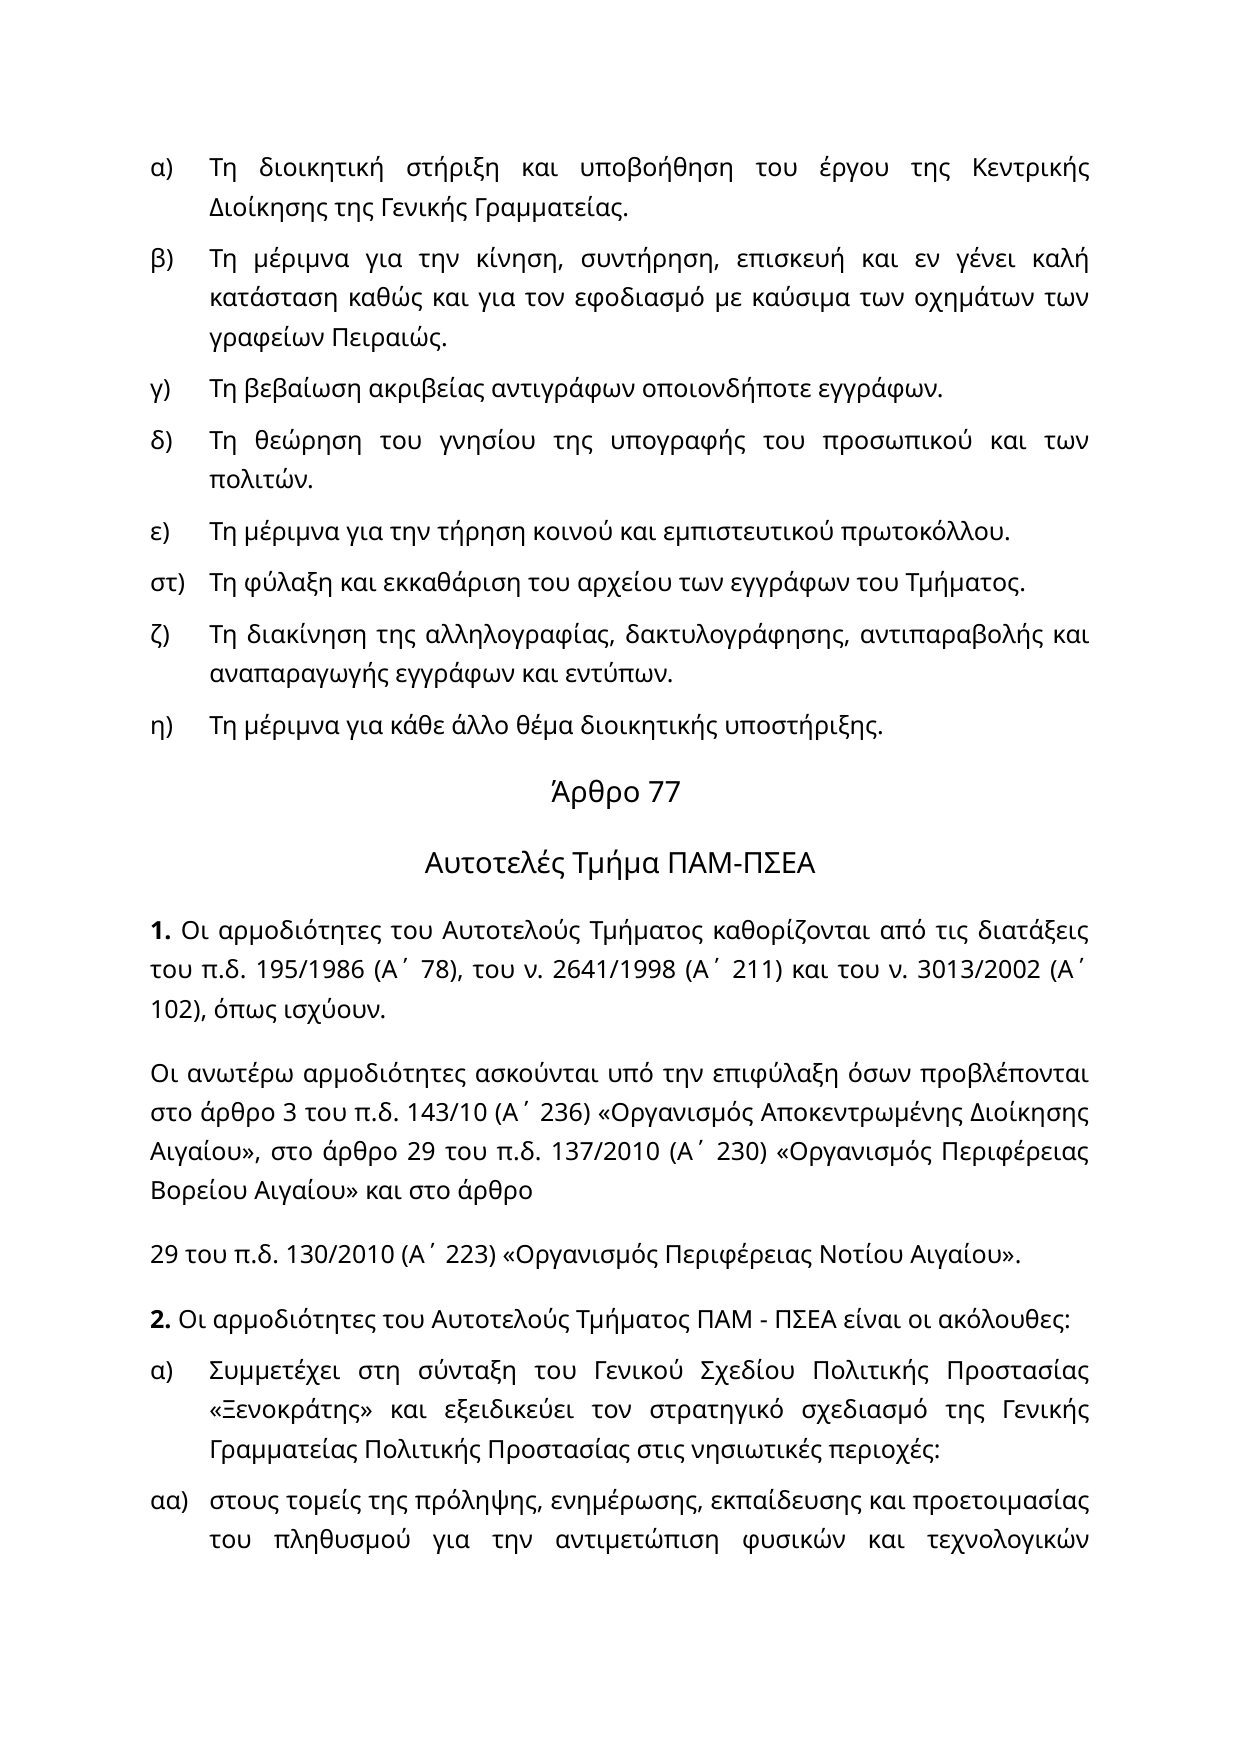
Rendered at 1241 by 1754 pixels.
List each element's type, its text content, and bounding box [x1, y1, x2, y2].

list ε) Τη μέριμνα για την τήρηση κοινού και εμπιστευτικού πρωτοκόλλου. [150, 513, 1090, 547]
list αα) στους τομείς της πρόληψης, ενημέρωσης, εκπαίδευσης και προετοιμασίας του πληθυσμού για την αντιμετώπιση φυσικών και τεχνολογικών [150, 1483, 1090, 1556]
list α) Τη διοικητική στήριξη και υποβοήθηση του έργου της Κεντρικής Διοίκησης της Γενικής Γραμματείας. [150, 150, 1090, 223]
subtitle Αυτοτελές Τμήμα ΠΑΜ-ΠΣΕΑ [150, 842, 1090, 882]
list η) Τη μέριμνα για κάθε άλλο θέμα διοικητικής υποστήριξης. [150, 707, 1090, 742]
text 1. Οι αρμοδιότητες του Αυτοτελούς Τμήματος καθορίζονται από τις διατάξεις του π.δ. 195/1986 (Α΄ 78), του ν. 2641/1998 (Α΄ 211) και του ν. 3013/2002 (Α΄ 102), όπως ισχύουν. [150, 913, 1090, 1025]
list α) Συμμετέχει στη σύνταξη του Γενικού Σχεδίου Πολιτικής Προστασίας «Ξενοκράτης» και εξειδικεύει τον στρατηγικό σχεδιασμό της Γενικής Γραμματείας Πολιτικής Προστασίας στις νησιωτικές περιοχές: [150, 1353, 1090, 1465]
text 2. Οι αρμοδιότητες του Αυτοτελούς Τμήματος ΠΑΜ - ΠΣΕΑ είναι οι ακόλουθες: [150, 1301, 1090, 1335]
list β) Τη μέριμνα για την κίνηση, συντήρηση, επισκευή και εν γένει καλή κατάσταση καθώς και για τον εφοδιασμό με καύσιμα των οχημάτων των γραφείων Πειραιώς. [150, 241, 1090, 353]
list γ) Τη βεβαίωση ακριβείας αντιγράφων οποιονδήποτε εγγράφων. [150, 371, 1090, 405]
text Οι ανωτέρω αρμοδιότητες ασκούνται υπό την επιφύλαξη όσων προβλέπονται στο άρθρο 3 του π.δ. 143/10 (Α΄ 236) «Οργανισμός Αποκεντρωμένης Διοίκησης Αιγαίου», στο άρθρο 29 του π.δ. 137/2010 (Α΄ 230) «Οργανισμός Περιφέρειας Βορείου Αιγαίου» και στο άρθρο [150, 1055, 1090, 1207]
list στ) Τη φύλαξη και εκκαθάριση του αρχείου των εγγράφων του Τμήματος. [150, 565, 1090, 599]
list δ) Τη θεώρηση του γνησίου της υπογραφής του προσωπικού και των πολιτών. [150, 422, 1090, 496]
list ζ) Τη διακίνηση της αλληλογραφίας, δακτυλογράφησης, αντιπαραβολής και αναπαραγωγής εγγράφων και εντύπων. [150, 617, 1090, 690]
text 29 του π.δ. 130/2010 (Α΄ 223) «Οργανισμός Περιφέρειας Νοτίου Αιγαίου». [150, 1237, 1090, 1271]
subtitle Άρθρο 77 [150, 772, 1090, 811]
